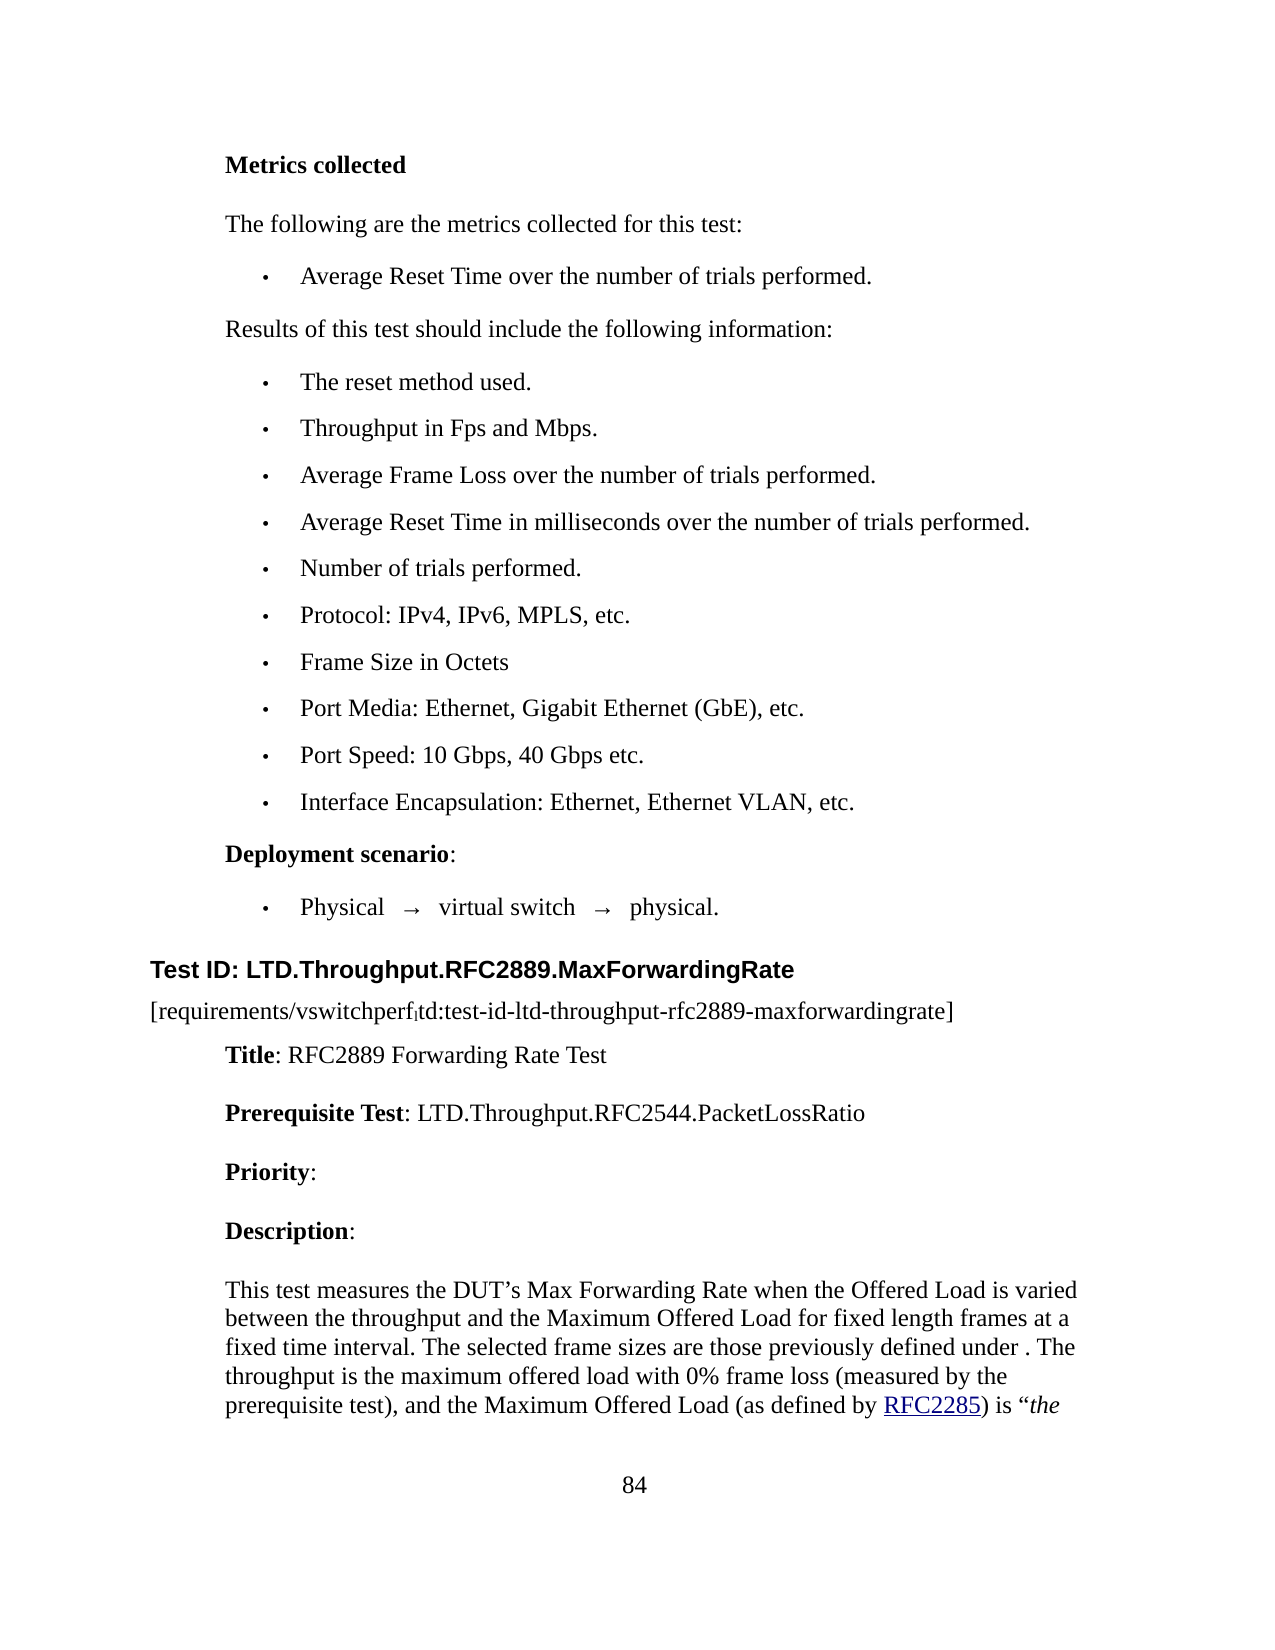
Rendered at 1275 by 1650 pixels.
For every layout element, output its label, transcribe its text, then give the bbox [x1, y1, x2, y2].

text Results of this test should include the following information: [225, 314, 1125, 343]
subtitle Test ID: LTD.Throughput.RFC2889.MaxForwardingRate [150, 955, 1125, 983]
text The following are the metrics collected for this test: [225, 209, 1125, 237]
list The reset method used. [262, 367, 1125, 396]
list Port Media: Ethernet, Gigabit Ethernet (GbE), etc. [262, 693, 1125, 722]
list Number of trials performed. [262, 553, 1125, 582]
list Physical → virtual switch → physical. [262, 892, 1125, 921]
list Throughput in Fps and Mbps. [262, 413, 1125, 442]
text This test measures the DUT’s Max Forwarding Rate when the Offered Load is varied between the throughput and the Maximum Offered Load for fixed length frames at a fixed time interval. The selected frame sizes are those previously defined under . The throughput is the maximum offered load with 0% frame loss (measured by the prerequisite test), and the Maximum Offered Load (as defined by RFC2285) is “the [225, 1275, 1125, 1418]
text [requirements/vswitchperfltd:test-id-ltd-throughput-rfc2889-maxforwardingrate] [150, 996, 1125, 1025]
list Port Speed: 10 Gbps, 40 Gbps etc. [262, 740, 1125, 769]
list Average Reset Time in milliseconds over the number of trials performed. [262, 507, 1125, 536]
text Description: [225, 1216, 1125, 1245]
list Average Reset Time over the number of trials performed. [262, 261, 1125, 290]
text Deployment scenario: [225, 839, 1125, 868]
text Title: RFC2889 Forwarding Rate Test [225, 1040, 1125, 1068]
list Frame Size in Octets [262, 647, 1125, 676]
list Protocol: IPv4, IPv6, MPLS, etc. [262, 600, 1125, 629]
list Interface Encapsulation: Ethernet, Ethernet VLAN, etc. [262, 787, 1125, 816]
text Priority: [225, 1157, 1125, 1186]
text Prerequisite Test: LTD.Throughput.RFC2544.PacketLossRatio [225, 1098, 1125, 1127]
list Average Frame Loss over the number of trials performed. [262, 460, 1125, 489]
text Metrics collected [225, 150, 1125, 179]
